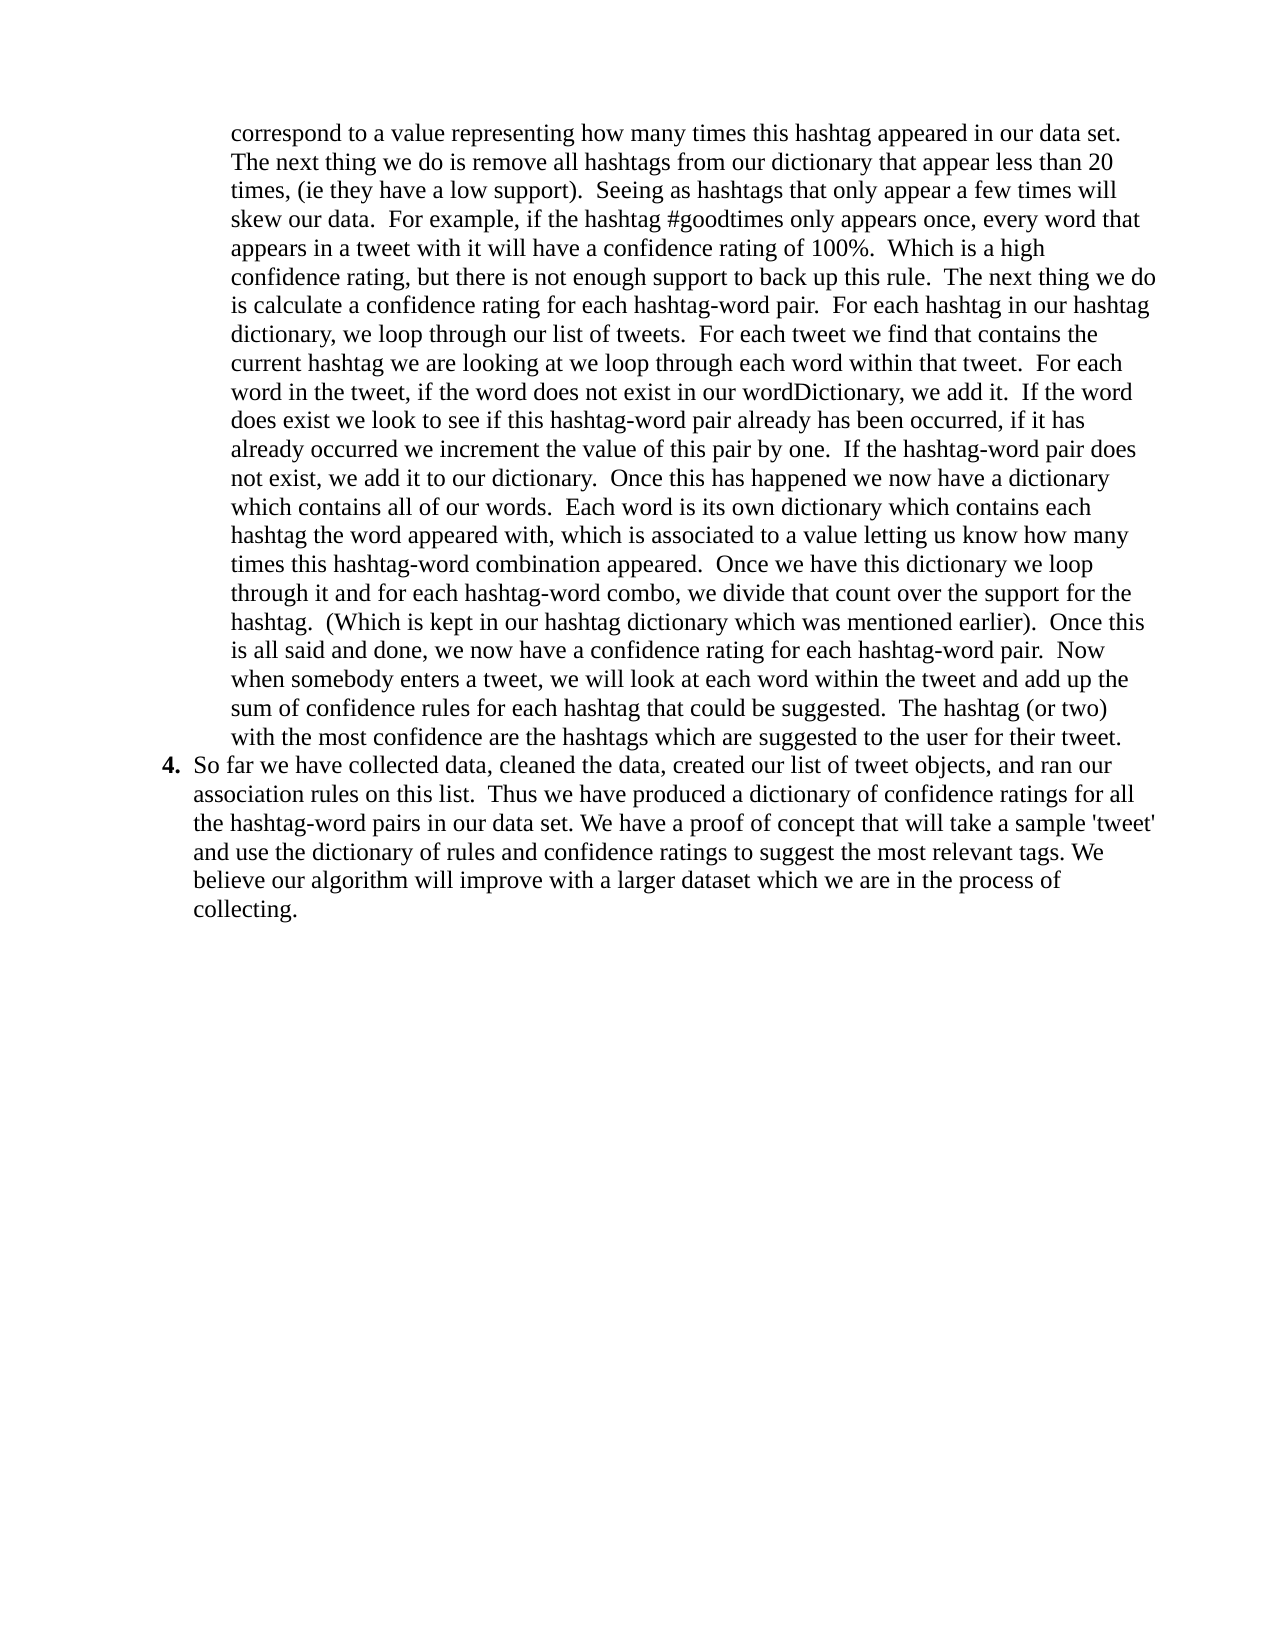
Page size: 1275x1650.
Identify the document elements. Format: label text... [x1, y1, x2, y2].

list So far we have collected data, cleaned the data, created our list of tweet objects, and ran our association rules on this list. Thus we have produced a dictionary of confidence ratings for all the hashtag-word pairs in our data set. We have a proof of concept that will take a sample 'tweet' and use the dictionary of rules and confidence ratings to suggest the most relevant tags. We believe our algorithm will improve with a larger dataset which we are in the process of collecting. [156, 751, 1157, 923]
list correspond to a value representing how many times this hashtag appeared in our data set. The next thing we do is remove all hashtags from our dictionary that appear less than 20 times, (ie they have a low support). Seeing as hashtags that only appear a few times will skew our data. For example, if the hashtag #goodtimes only appears once, every word that appears in a tweet with it will have a confidence rating of 100%. Which is a high confidence rating, but there is not enough support to back up this rule. The next thing we do is calculate a confidence rating for each hashtag-word pair. For each hashtag in our hashtag dictionary, we loop through our list of tweets. For each tweet we find that contains the current hashtag we are looking at we loop through each word within that tweet. For each word in the tweet, if the word does not exist in our wordDictionary, we add it. If the word does exist we look to see if this hashtag-word pair already has been occurred, if it has already occurred we increment the value of this pair by one. If the hashtag-word pair does not exist, we add it to our dictionary. Once this has happened we now have a dictionary which contains all of our words. Each word is its own dictionary which contains each hashtag the word appeared with, which is associated to a value letting us know how many times this hashtag-word combination appeared. Once we have this dictionary we loop through it and for each hashtag-word combo, we divide that count over the support for the hashtag. (Which is kept in our hashtag dictionary which was mentioned earlier). Once this is all said and done, we now have a confidence rating for each hashtag-word pair. Now when somebody enters a tweet, we will look at each word within the tweet and add up the sum of confidence rules for each hashtag that could be suggested. The hashtag (or two) with the most confidence are the hashtags which are suggested to the user for their tweet. [193, 118, 1157, 751]
